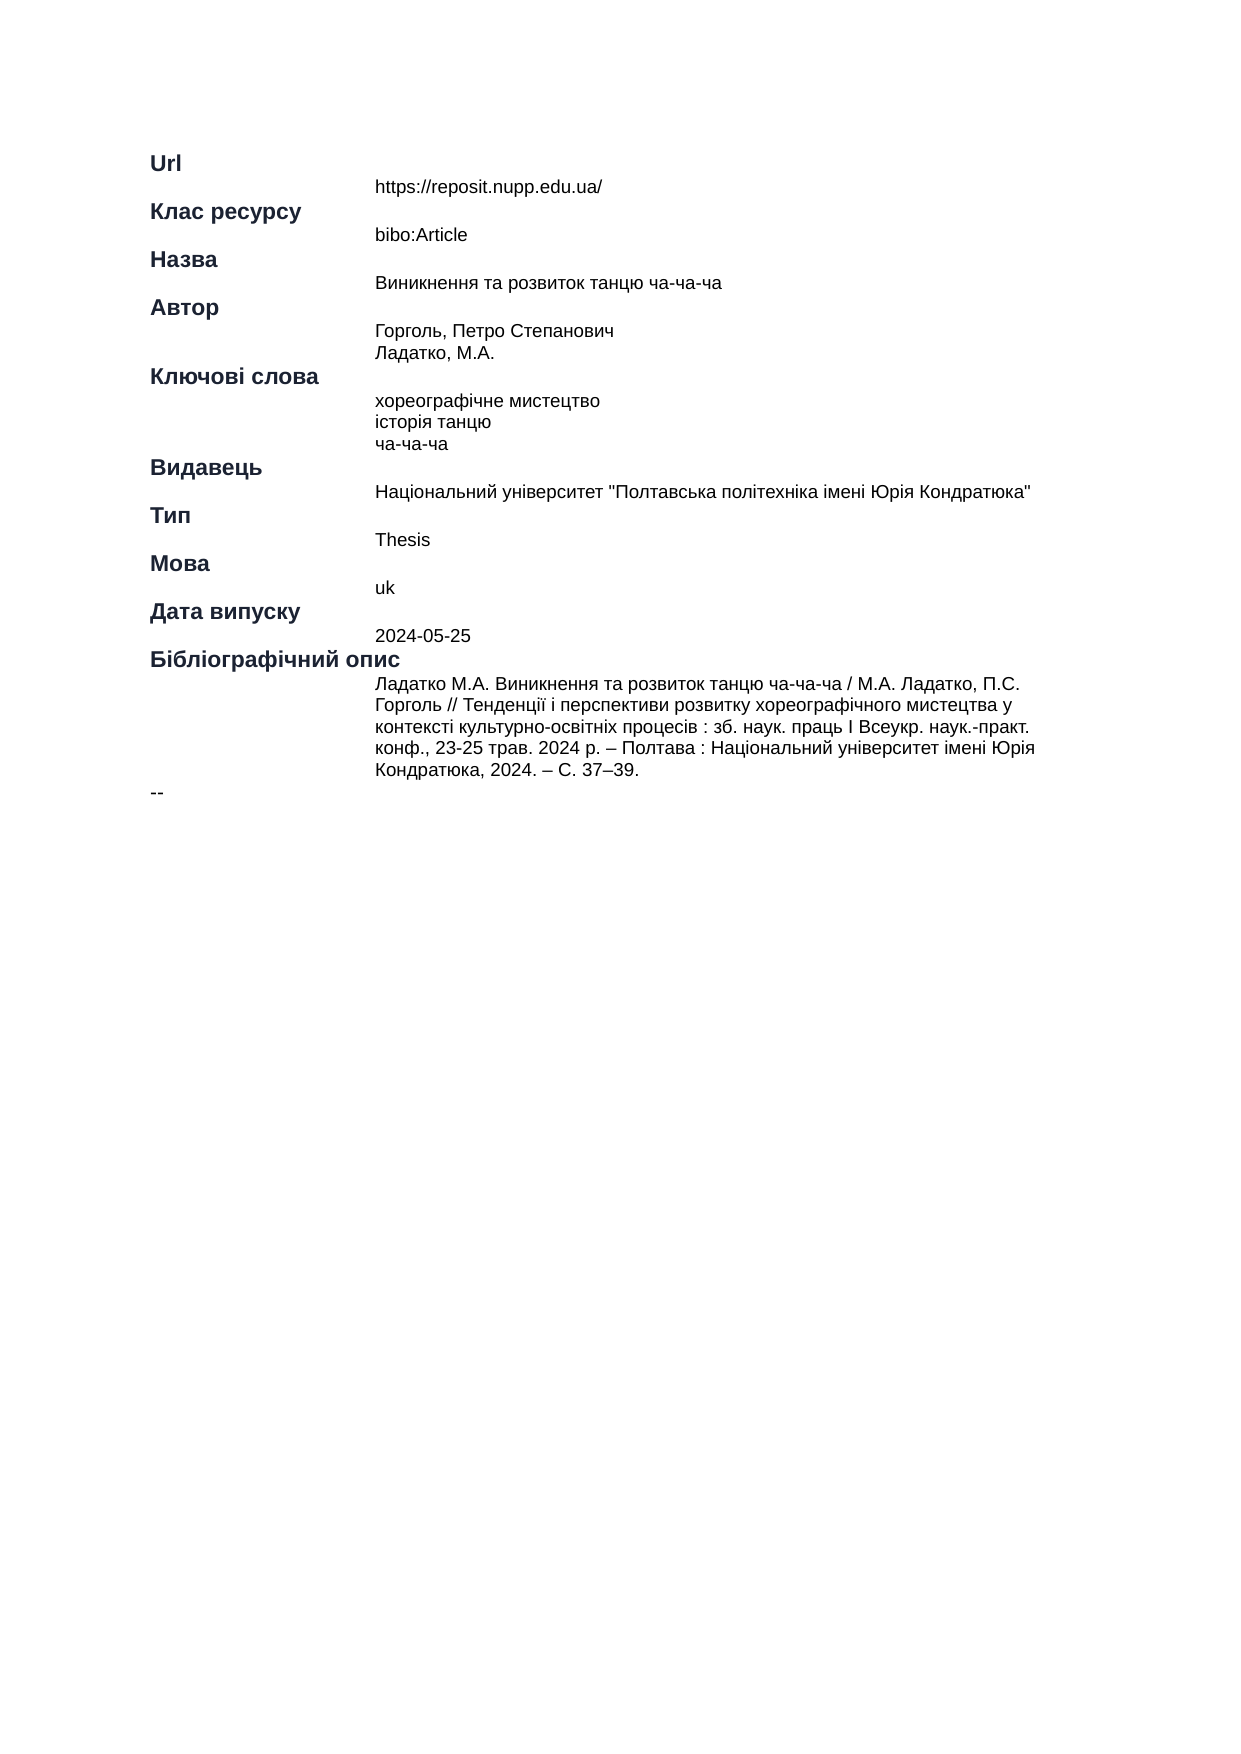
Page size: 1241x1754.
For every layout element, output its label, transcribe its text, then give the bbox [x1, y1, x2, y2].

text Ладатко М.А. Виникнення та розвиток танцю ча-ча-ча / М.А. Ладатко, П.С. Горголь // Тенденції і перспективи розвитку хореографічного мистецтва у контексті культурно-освітніх процесів : зб. наук. праць I Всеукр. наук.-практ. конф., 23-25 трав. 2024 р. – Полтава : Національний університет імені Юрія Кондратюка, 2024. – С. 37–39. [375, 672, 1090, 780]
text uk [375, 576, 1090, 598]
text Назва [150, 246, 1090, 272]
text хореографічне мистецтво [375, 389, 1090, 411]
text Thesis [375, 528, 1090, 550]
text Мова [150, 550, 1090, 576]
text Бібліографічний опис [150, 646, 1090, 672]
text Url [150, 150, 1090, 176]
text Ключові слова [150, 363, 1090, 389]
text ча-ча-ча [375, 433, 1090, 454]
text історія танцю [375, 411, 1090, 433]
text Тип [150, 502, 1090, 528]
text Клас ресурсу [150, 198, 1090, 224]
text Автор [150, 294, 1090, 320]
text Видавець [150, 454, 1090, 481]
text -- [150, 780, 1090, 804]
text Горголь, Петро Степанович [375, 320, 1090, 342]
text Національний університет "Полтавська політехніка імені Юрія Кондратюка" [375, 481, 1090, 502]
text bibo:Article [375, 224, 1090, 246]
text Виникнення та розвиток танцю ча-ча-ча [375, 272, 1090, 294]
text 2024-05-25 [375, 624, 1090, 646]
text https://reposit.nupp.edu.ua/ [375, 176, 1090, 198]
text Ладатко, М.А. [375, 342, 1090, 363]
text Дата випуску [150, 598, 1090, 624]
